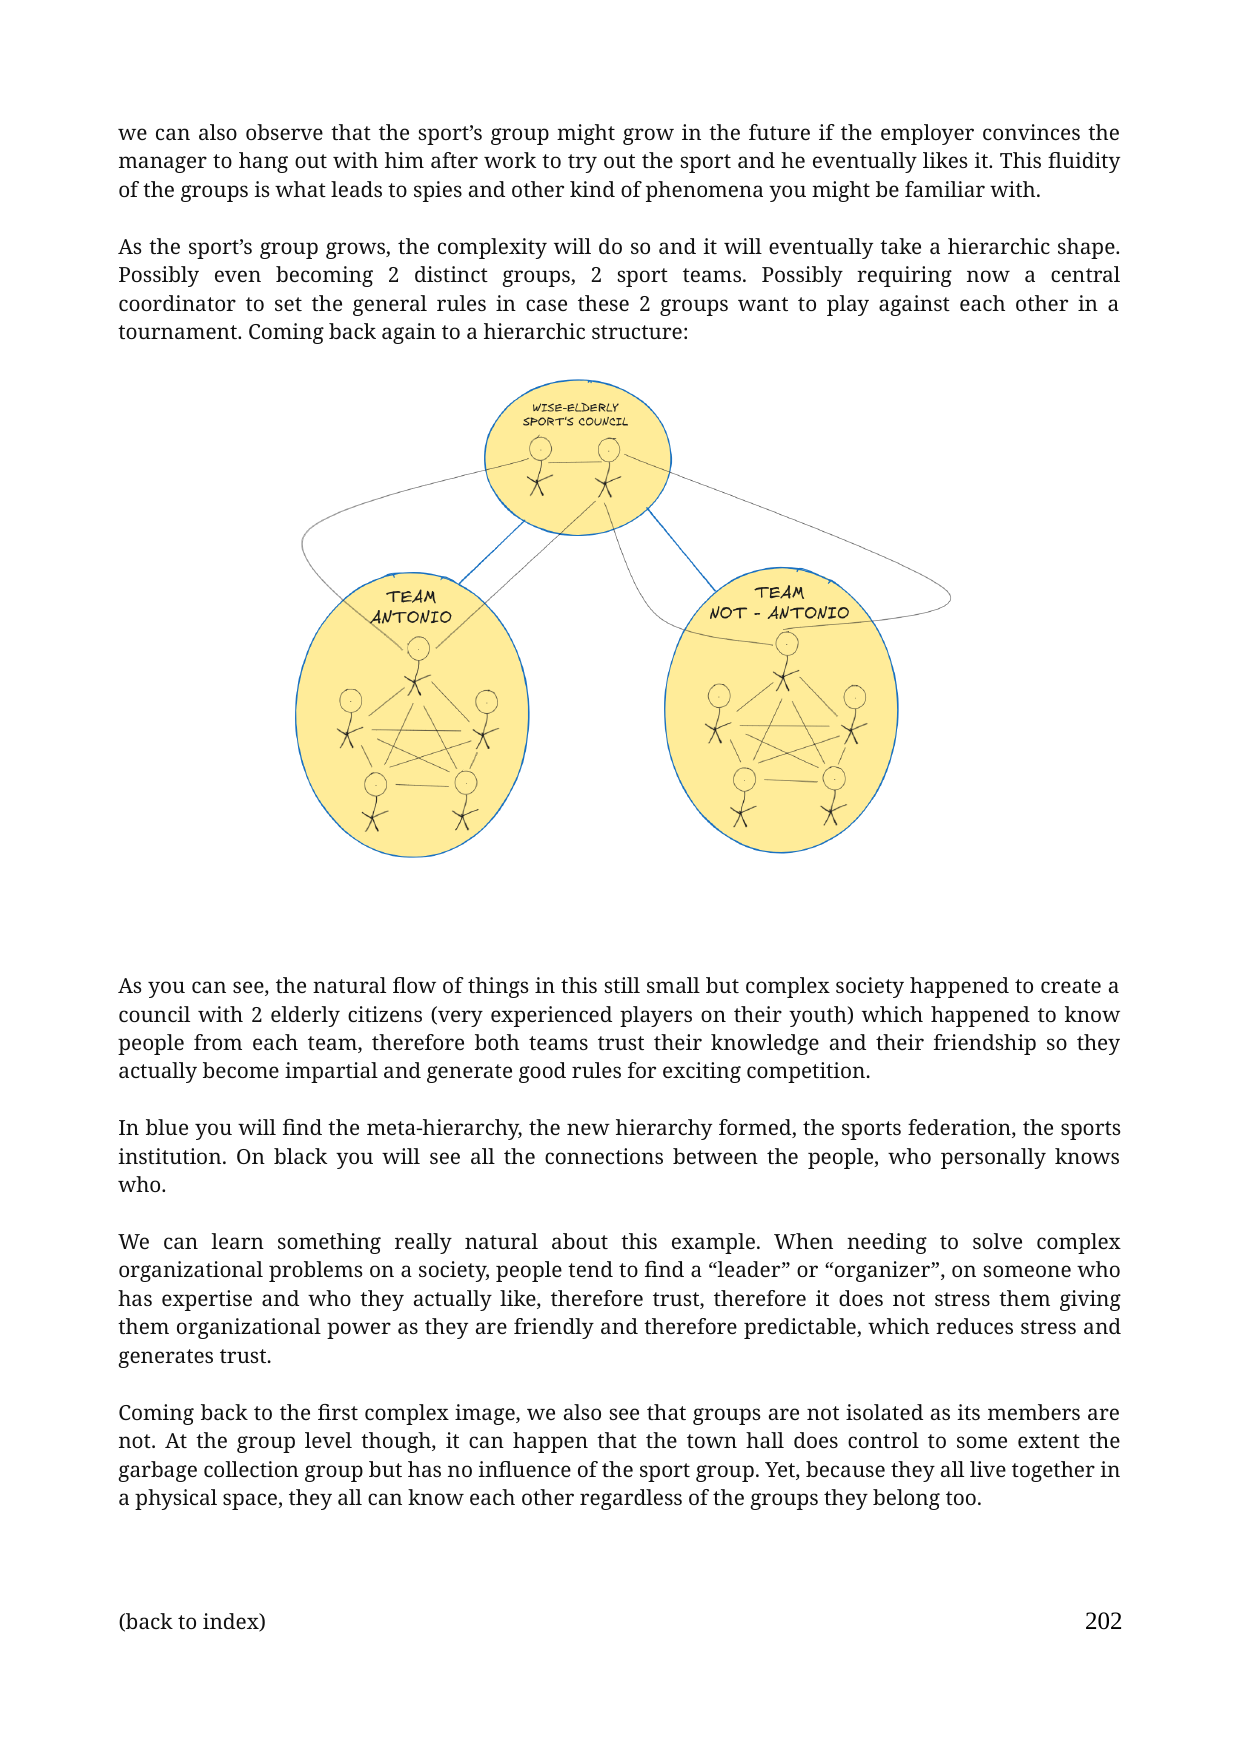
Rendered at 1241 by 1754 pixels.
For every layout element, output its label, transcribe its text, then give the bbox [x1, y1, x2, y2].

text Coming back to the first complex image, we also see that groups are not isolated as its members are not. At the group level though, it can happen that the town hall does control to some extent the garbage collection group but has no influence of the sport group. Yet, because they all live together in a physical space, they all can know each other regardless of the groups they belong too. [118, 1398, 1122, 1512]
text We can learn something really natural about this example. When needing to solve complex organizational problems on a society, people tend to find a “leader” or “organizer”, on someone who has expertise and who they actually like, therefore trust, therefore it does not stress them giving them organizational power as they are friendly and therefore predictable, which reduces stress and generates trust. [118, 1227, 1122, 1369]
text In blue you will find the meta-hierarchy, the new hierarchy formed, the sports federation, the sports institution. On black you will see all the connections between the people, who personally knows who. [118, 1113, 1122, 1199]
text we can also observe that the sport’s group might grow in the future if the employer convinces the manager to hang out with him after work to try out the sport and he eventually likes it. This fluidity of the groups is what leads to spies and other kind of phenomena you might be familiar with. [118, 118, 1122, 203]
picture [282, 374, 958, 861]
text As the sport’s group grows, the complexity will do so and it will eventually take a hierarchic shape. Possibly even becoming 2 distinct groups, 2 sport teams. Possibly requiring now a central coordinator to set the general rules in case these 2 groups want to play against each other in a tournament. Coming back again to a hierarchic structure: [118, 232, 1122, 346]
text As you can see, the natural flow of things in this still small but complex society happened to create a council with 2 elderly citizens (very experienced players on their youth) which happened to know people from each team, therefore both teams trust their knowledge and their friendship so they actually become impartial and generate good rules for exciting competition. [118, 971, 1122, 1085]
